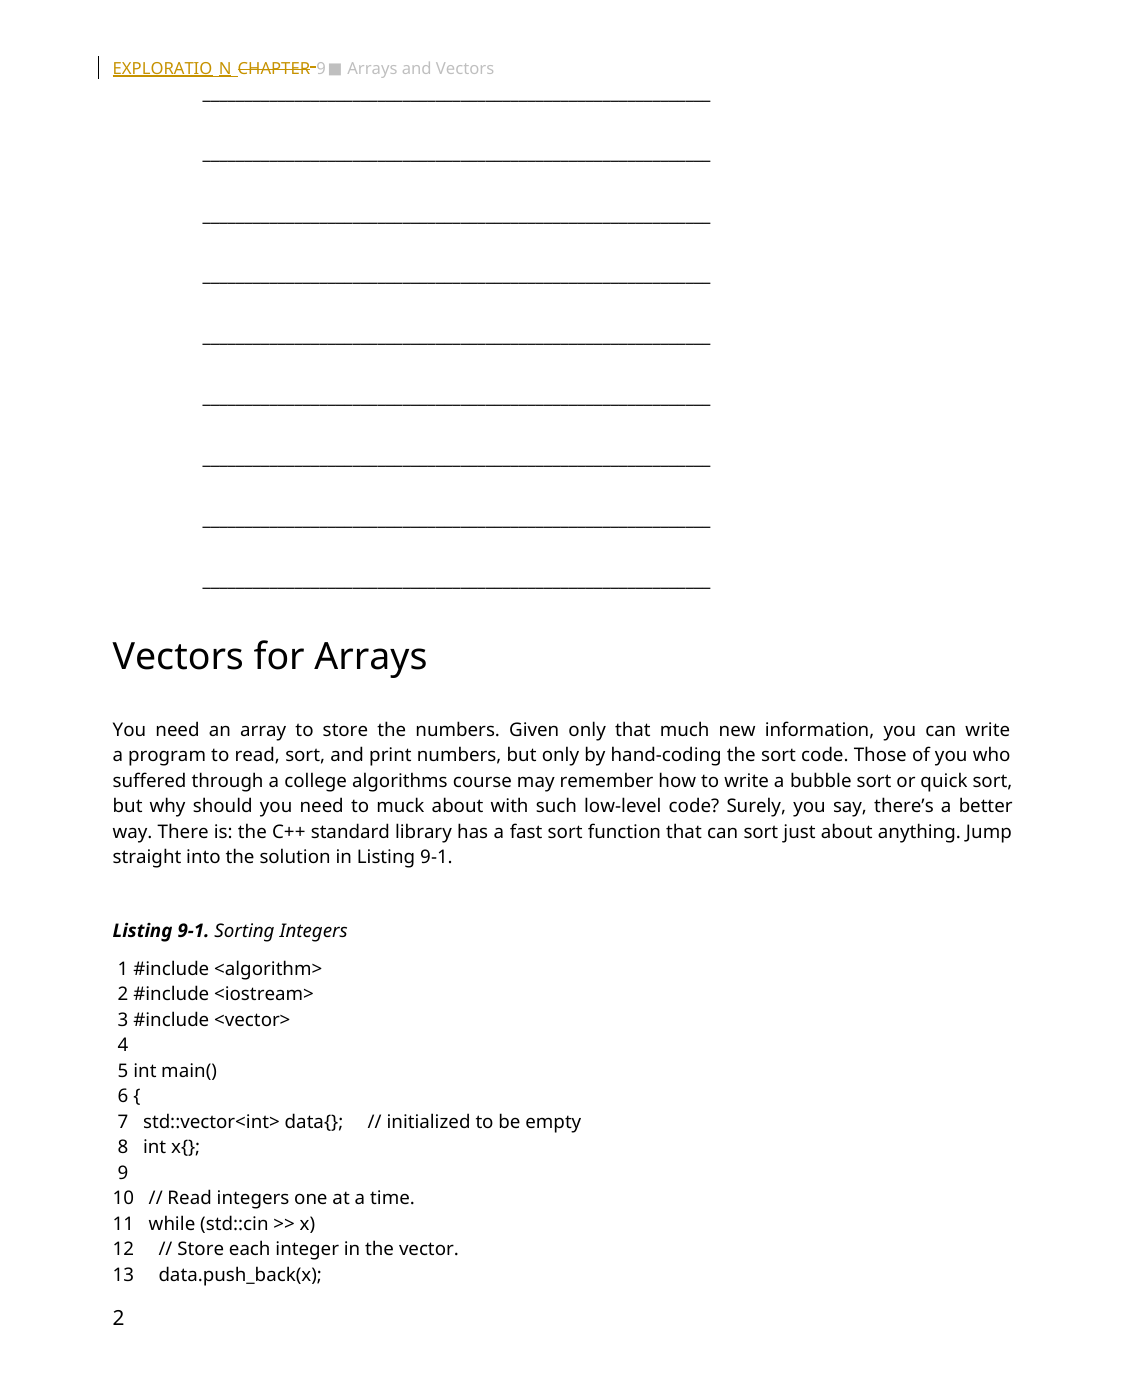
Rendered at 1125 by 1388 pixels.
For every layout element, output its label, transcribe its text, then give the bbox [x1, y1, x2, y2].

text 9 [112, 1159, 1012, 1185]
subtitle Vectors for Arrays [112, 629, 1012, 681]
text 10 // Read integers one at a time. [112, 1185, 1012, 1210]
list _____________________________________________________________ [202, 79, 1012, 104]
text 3 #include <vector> [112, 1006, 1012, 1032]
text 4 [112, 1032, 1012, 1057]
text 11 while (std::cin >> x) [112, 1210, 1012, 1236]
text 8 int x{}; [112, 1134, 1012, 1159]
list _____________________________________________________________ [202, 566, 1012, 592]
text 5 int main() [112, 1057, 1012, 1083]
list _____________________________________________________________ [202, 262, 1012, 287]
text 6 { [112, 1083, 1012, 1108]
list _____________________________________________________________ [202, 506, 1012, 531]
list _____________________________________________________________ [202, 140, 1012, 165]
list _____________________________________________________________ [202, 444, 1012, 470]
list _____________________________________________________________ [202, 384, 1012, 409]
text 1 #include <algorithm> [112, 955, 1012, 981]
text 13 data.push_back(x); [112, 1261, 1012, 1287]
text You need an array to store the numbers. Given only that much new information, you can write a program to read, sort, and print numbers, but only by hand-coding the sort code. Those of you who suffered through a college algorithms course may remember how to write a bubble sort or quick sort, but why should you need to muck about with such low-level code? Surely, you say, there’s a better way. There is: the C++ standard library has a fast sort function that can sort just about anything. Jump straight into the solution in Listing 9‑1. [112, 716, 1012, 869]
text 7 std::vector<int> data{}; // initialized to be empty [112, 1108, 1012, 1134]
list _____________________________________________________________ [202, 201, 1012, 226]
list _____________________________________________________________ [202, 323, 1012, 348]
text 2 #include <iostream> [112, 981, 1012, 1006]
text 12 // Store each integer in the vector. [112, 1236, 1012, 1261]
text Listing 9‑1. Sorting Integers [112, 917, 1012, 942]
